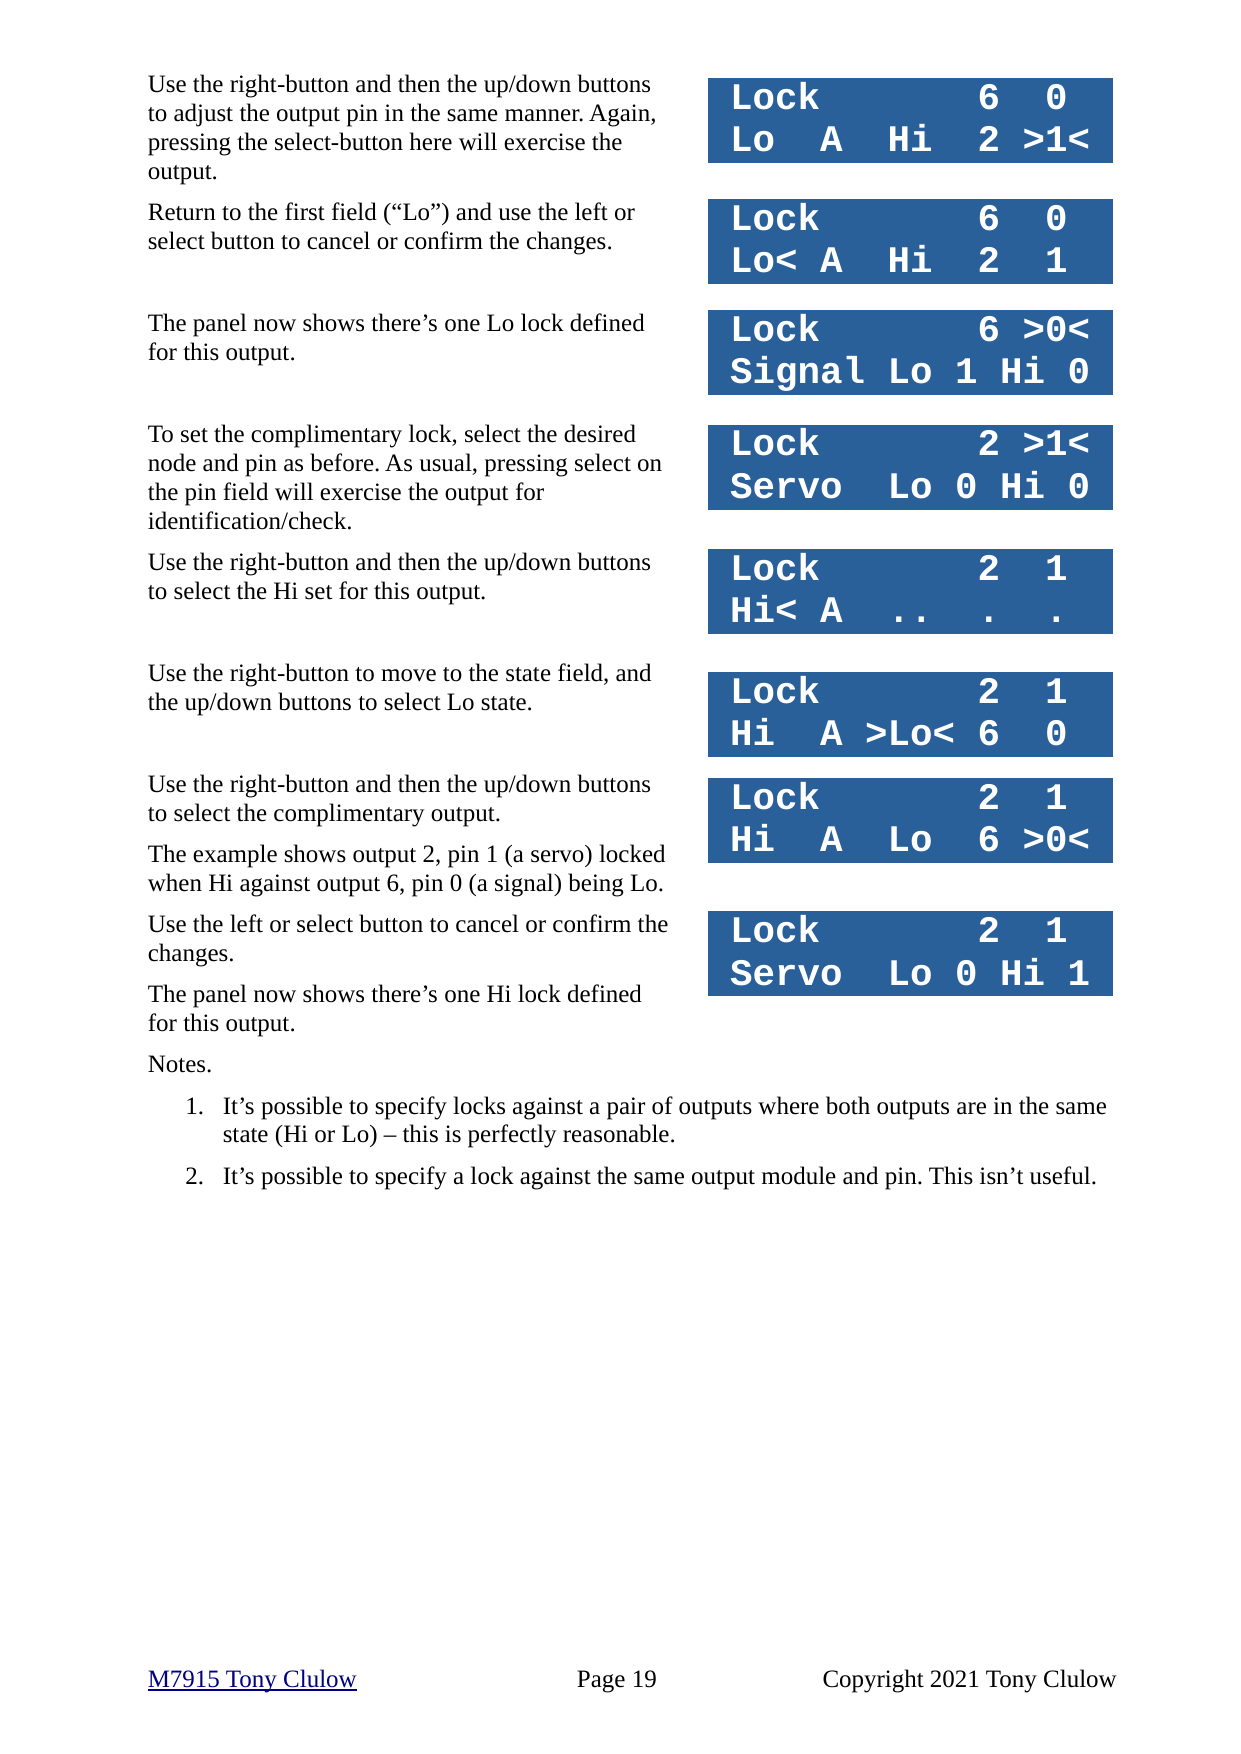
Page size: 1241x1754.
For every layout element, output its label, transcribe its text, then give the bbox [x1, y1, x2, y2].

text The panel now shows there’s one Hi lock defined for this output. [148, 979, 1134, 1037]
text Return to the first field (“Lo”) and use the left or select button to cancel or confirm the changes. [148, 197, 1134, 254]
text Use the right-button to move to the state field, and the up/down buttons to select Lo state. [148, 658, 1134, 716]
list It’s possible to specify locks against a pair of outputs where both outputs are in the same state (Hi or Lo) – this is perfectly reasonable. [185, 1091, 1134, 1148]
text Use the right-button and then the up/down buttons to select the complimentary output. [148, 769, 1134, 827]
list It’s possible to specify a lock against the same output module and pin. This isn’t useful. [185, 1161, 1134, 1189]
text The panel now shows there’s one Lo lock defined for this output. [148, 308, 1134, 366]
text Use the left or select button to cancel or confirm the changes. [148, 909, 1134, 967]
text Notes. [148, 1049, 1134, 1078]
text To set the complimentary lock, select the desired node and pin as before. As usual, pressing select on the pin field will exercise the output for identification/check. [148, 419, 1134, 534]
text The example shows output 2, pin 1 (a servo) locked when Hi against output 6, pin 0 (a signal) being Lo. [148, 839, 1134, 897]
text Use the right-button and then the up/down buttons to adjust the output pin in the same manner. Again, pressing the select-button here will exercise the output. [148, 69, 1134, 184]
text Use the right-button and then the up/down buttons to select the Hi set for this output. [148, 547, 1134, 604]
